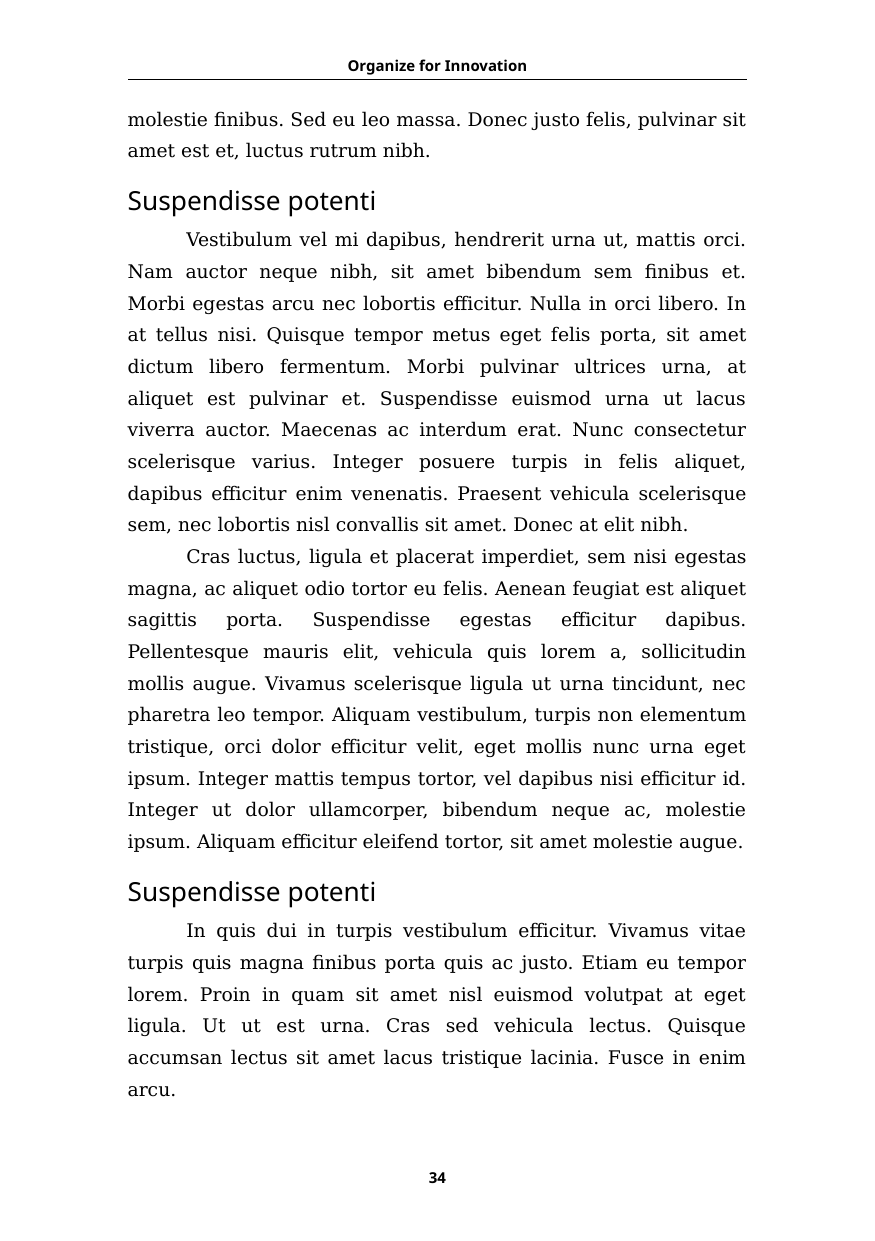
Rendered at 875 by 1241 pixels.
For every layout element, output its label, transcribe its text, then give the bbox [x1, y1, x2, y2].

text Cras luctus, ligula et placerat imperdiet, sem nisi egestas magna, ac aliquet odio tortor eu felis. Aenean feugiat est aliquet sagittis porta. Suspendisse egestas efficitur dapibus. Pellentesque mauris elit, vehicula quis lorem a, sollicitudin mollis augue. Vivamus scelerisque ligula ut urna tincidunt, nec pharetra leo tempor. Aliquam vestibulum, turpis non elementum tristique, orci dolor efficitur velit, eget mollis nunc urna eget ipsum. Integer mattis tempus tortor, vel dapibus nisi efficitur id. Integer ut dolor ullamcorper, bibendum neque ac, molestie ipsum. Aliquam efficitur eleifend tortor, sit amet molestie augue. [127, 546, 747, 853]
subtitle Suspendisse potenti [127, 187, 747, 217]
text Vestibulum vel mi dapibus, hendrerit urna ut, mattis orci. Nam auctor neque nibh, sit amet bibendum sem finibus et. Morbi egestas arcu nec lobortis efficitur. Nulla in orci libero. In at tellus nisi. Quisque tempor metus eget felis porta, sit amet dictum libero fermentum. Morbi pulvinar ultrices urna, at aliquet est pulvinar et. Suspendisse euismod urna ut lacus viverra auctor. Maecenas ac interdum erat. Nunc consectetur scelerisque varius. Integer posuere turpis in felis aliquet, dapibus efficitur enim venenatis. Praesent vehicula scelerisque sem, nec lobortis nisl convallis sit amet. Donec at elit nibh. [127, 229, 747, 536]
text molestie finibus. Sed eu leo massa. Donec justo felis, pulvinar sit amet est et, luctus rutrum nibh. [127, 109, 747, 162]
subtitle Suspendisse potenti [127, 877, 747, 908]
text In quis dui in turpis vestibulum efficitur. Vivamus vitae turpis quis magna finibus porta quis ac justo. Etiam eu tempor lorem. Proin in quam sit amet nisl euismod volutpat at eget ligula. Ut ut est urna. Cras sed vehicula lectus. Quisque accumsan lectus sit amet lacus tristique lacinia. Fusce in enim arcu. [127, 920, 747, 1100]
